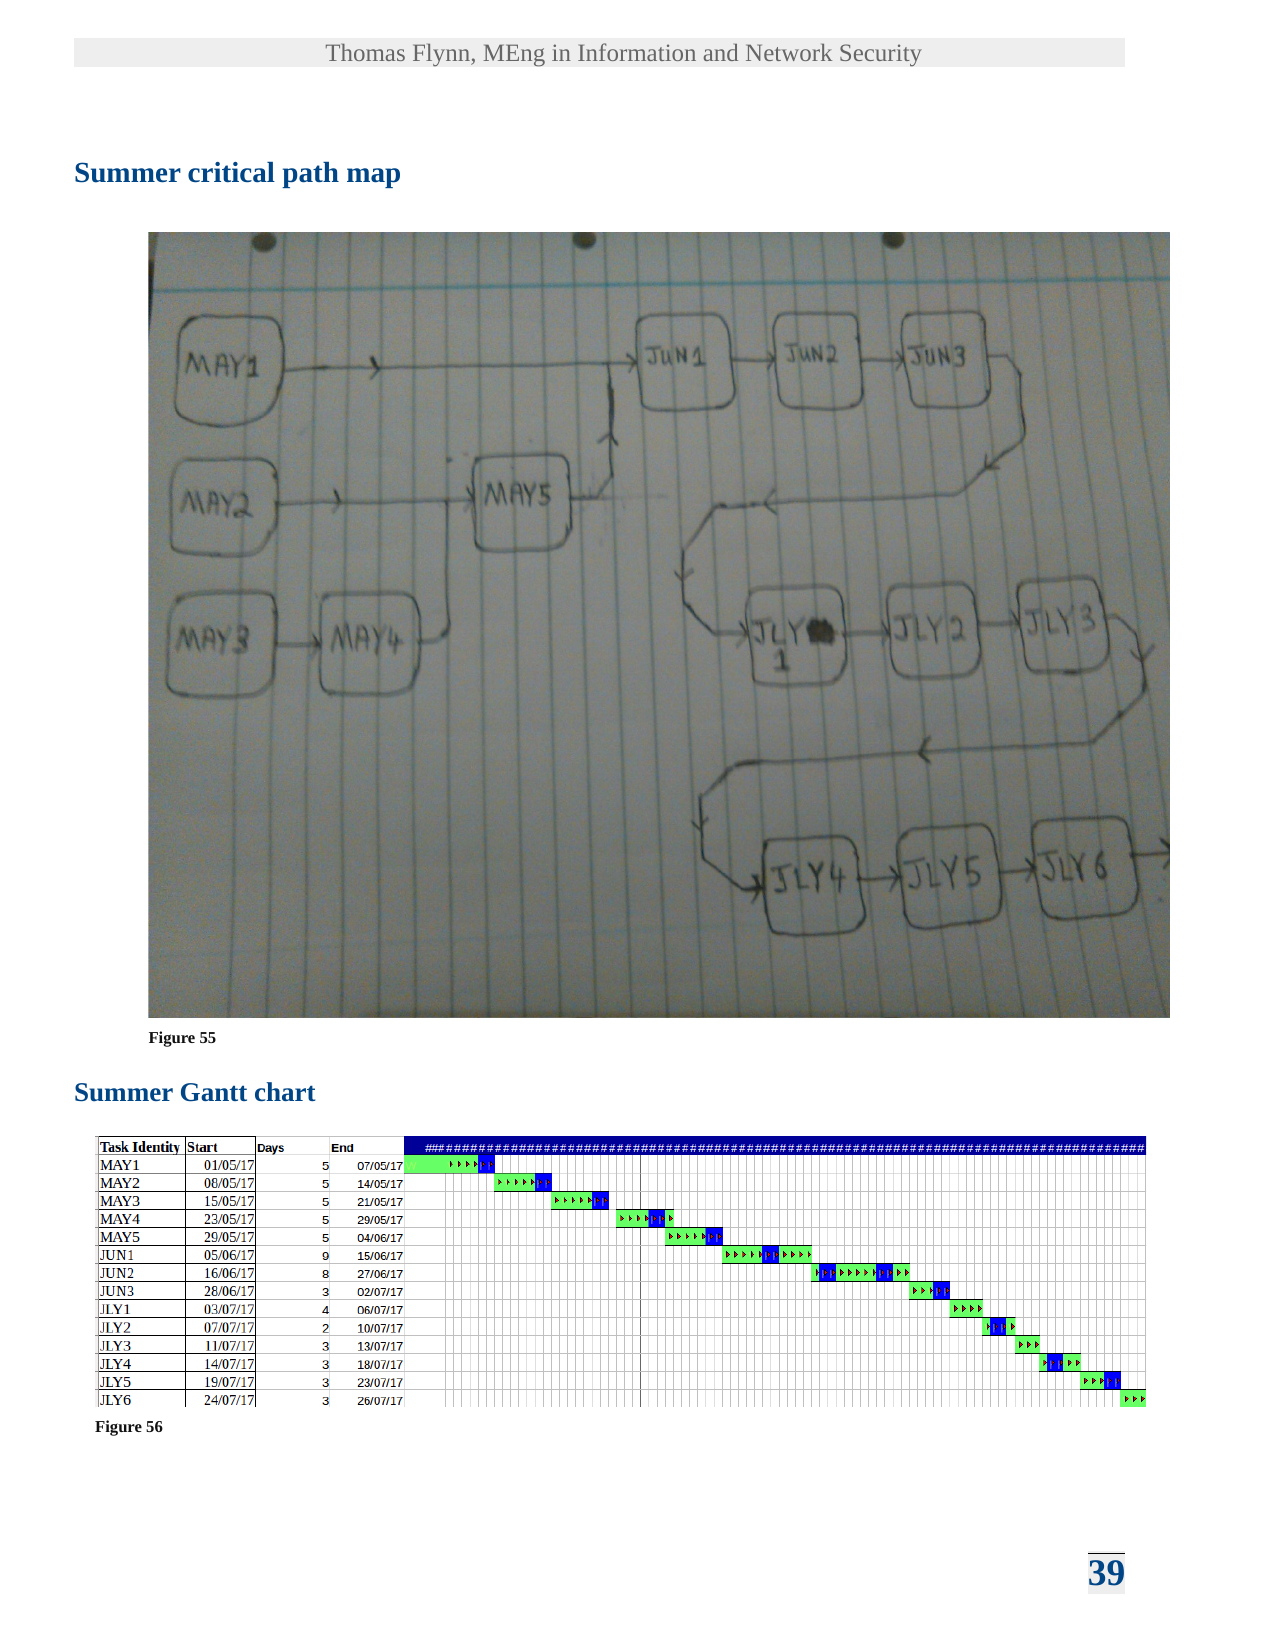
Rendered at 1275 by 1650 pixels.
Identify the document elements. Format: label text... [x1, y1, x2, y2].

text Figure 55 [148, 1018, 1170, 1047]
subtitle Summer Gantt chart [74, 1076, 1125, 1107]
picture [148, 232, 1170, 1018]
picture [95, 1136, 1147, 1407]
subtitle Summer critical path map [74, 155, 1125, 189]
text Figure 56 [95, 1407, 1246, 1436]
